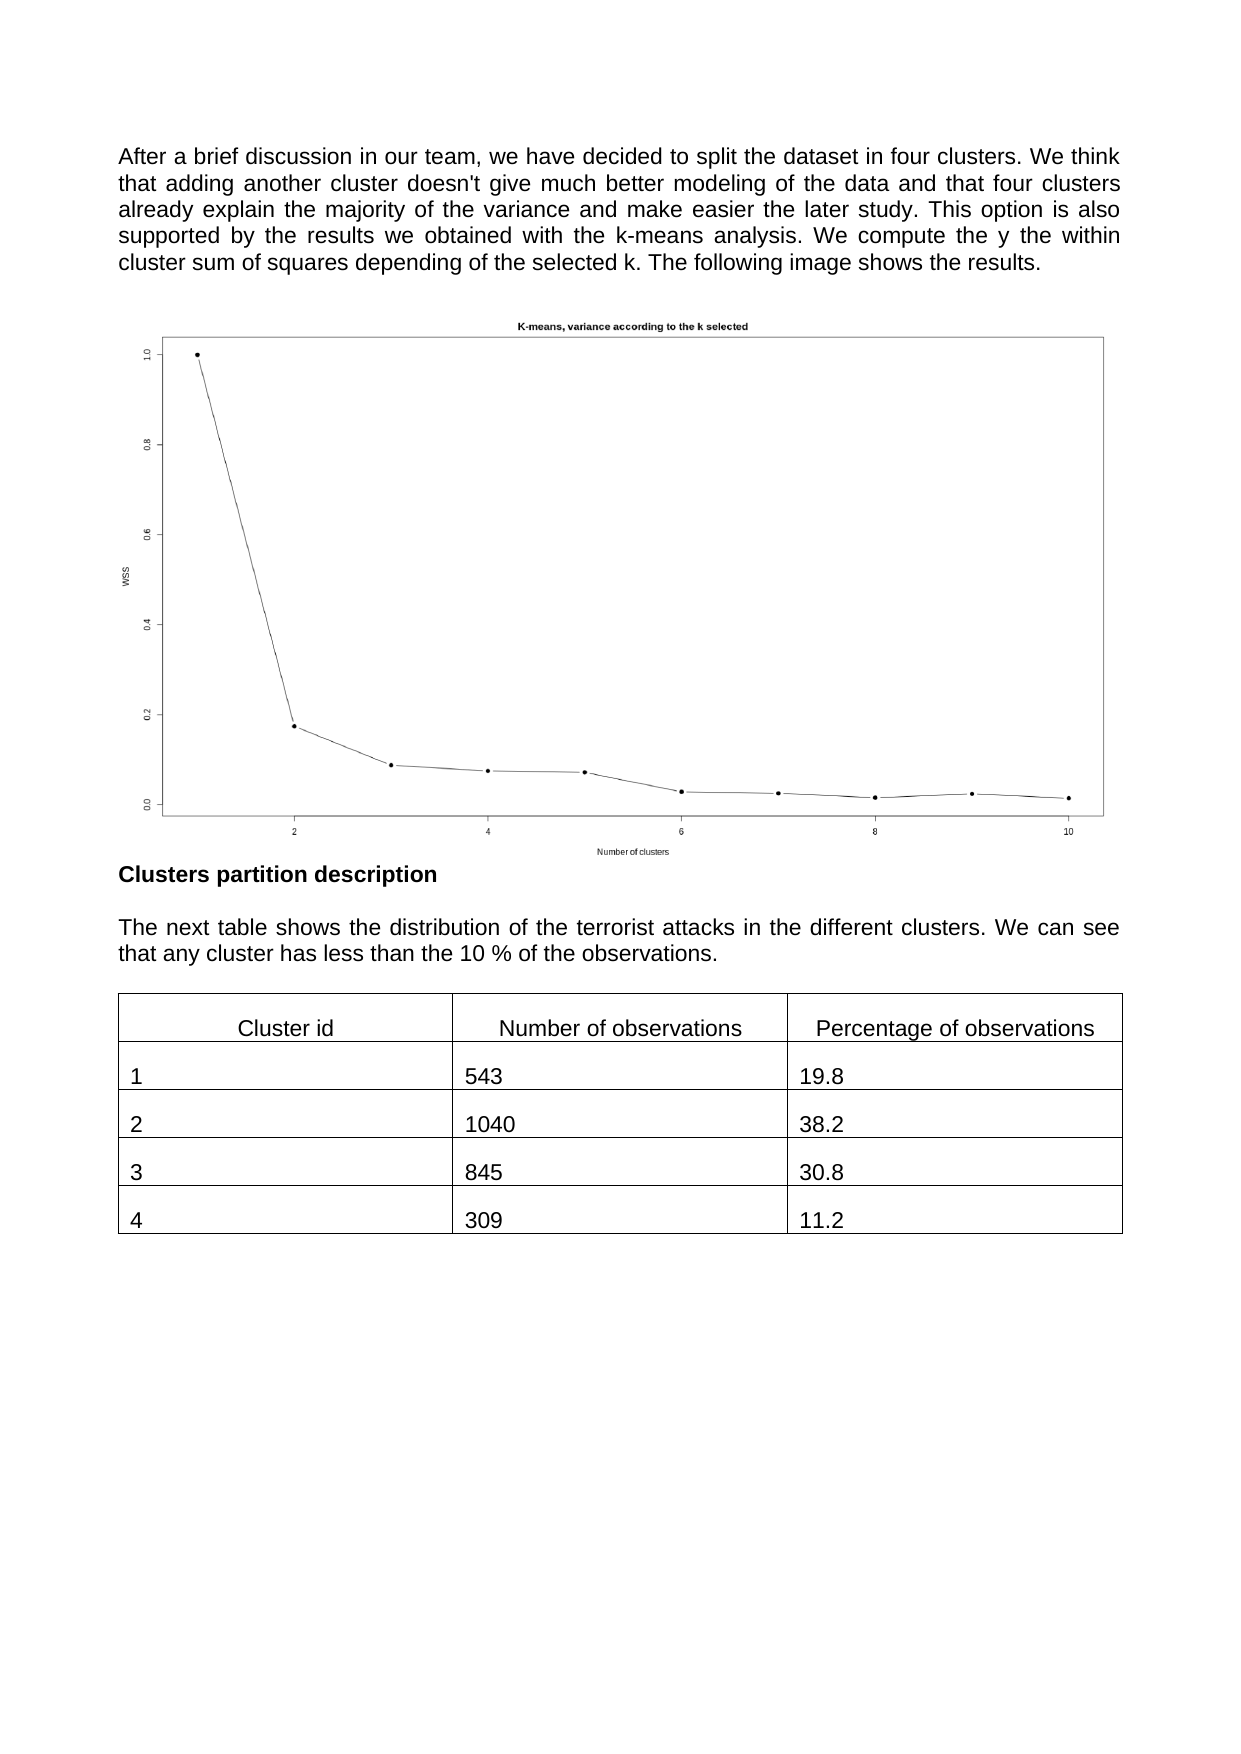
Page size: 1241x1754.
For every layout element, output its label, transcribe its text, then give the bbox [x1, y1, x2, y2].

table_cell 30.8 [788, 1138, 1122, 1185]
table_cell 309 [453, 1186, 787, 1233]
table_cell 543 [453, 1042, 787, 1089]
text Clusters partition description [118, 862, 1122, 888]
table_header Cluster id [119, 994, 452, 1041]
table_cell 38.2 [788, 1090, 1122, 1137]
table_cell 2 [119, 1090, 452, 1137]
table_header Number of observations [453, 994, 787, 1041]
subtitle After a brief discussion in our team, we have decided to split the dataset in four clusters. We think that adding another cluster doesn't give much better modeling of the data and that four clusters already explain the majority of the variance and make easier the later study. This option is also supported by the results we obtained with the k-means analysis. We compute the y the within cluster sum of squares depending of the selected k. The following image shows the results. [118, 143, 1122, 275]
table_cell 11.2 [788, 1186, 1122, 1233]
text The next table shows the distribution of the terrorist attacks in the different clusters. We can see that any cluster has less than the 10 % of the observations. [118, 914, 1122, 967]
table_cell 1 [119, 1042, 452, 1089]
table_cell 845 [453, 1138, 787, 1185]
table_cell 19.8 [788, 1042, 1122, 1089]
table_cell 1040 [453, 1090, 787, 1137]
table_cell 4 [119, 1186, 452, 1233]
table_cell 3 [119, 1138, 452, 1185]
table_header Percentage of observations [788, 994, 1122, 1041]
picture [118, 313, 1122, 862]
